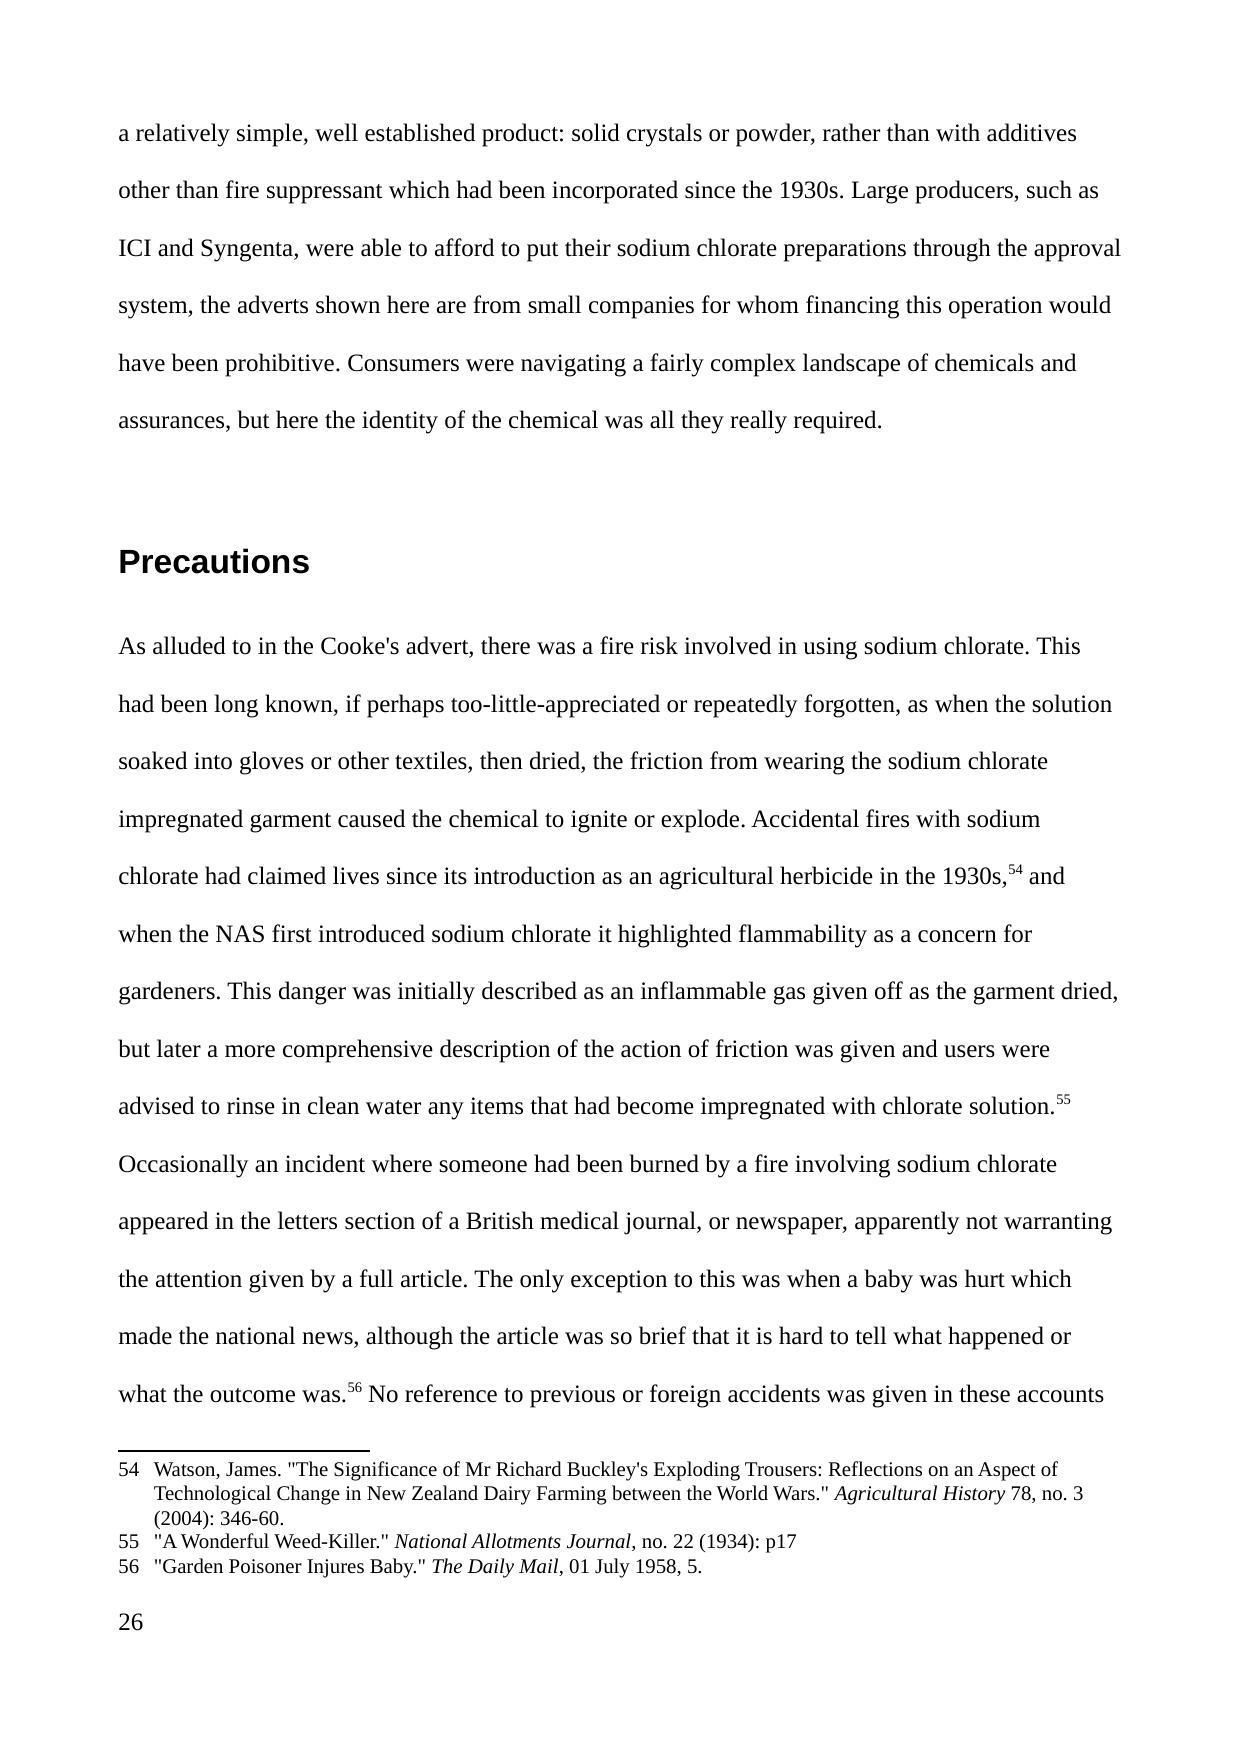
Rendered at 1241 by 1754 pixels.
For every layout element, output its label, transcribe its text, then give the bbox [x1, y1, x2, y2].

text a relatively simple, well established product: solid crystals or powder, rather than with additives other than fire suppressant which had been incorporated since the 1930s. Large producers, such as ICI and Syngenta, were able to afford to put their sodium chlorate preparations through the approval system, the adverts shown here are from small companies for whom financing this operation would have been prohibitive. Consumers were navigating a fairly complex landscape of chemicals and assurances, but here the identity of the chemical was all they really required. [118, 118, 1122, 434]
text "A Wonderful Weed-Killer." National Allotments Journal, no. 22 (1934): p17 [118, 1529, 1122, 1553]
text "Garden Poisoner Injures Baby." The Daily Mail, 01 July 1958, 5. [118, 1553, 1122, 1578]
text As alluded to in the Cooke's advert, there was a fire risk involved in using sodium chlorate. This had been long known, if perhaps too-little-appreciated or repeatedly forgotten, as when the solution soaked into gloves or other textiles, then dried, the friction from wearing the sodium chlorate impregnated garment caused the chemical to ignite or explode. Accidental fires with sodium chlorate had claimed lives since its introduction as an agricultural herbicide in the 1930s, and when the NAS first introduced sodium chlorate it highlighted flammability as a concern for gardeners. This danger was initially described as an inflammable gas given off as the garment dried, but later a more comprehensive description of the action of friction was given and users were advised to rinse in clean water any items that had become impregnated with chlorate solution. Occasionally an incident where someone had been burned by a fire involving sodium chlorate appeared in the letters section of a British medical journal, or newspaper, apparently not warranting the attention given by a full article. The only exception to this was when a baby was hurt which made the national news, although the article was so brief that it is hard to tell what happened or what the outcome was. No reference to previous or foreign accidents was given in these accounts [118, 631, 1122, 1407]
subtitle Precautions [118, 541, 1122, 580]
text Watson, James. "The Significance of Mr Richard Buckley's Exploding Trousers: Reflections on an Aspect of Technological Change in New Zealand Dairy Farming between the World Wars." Agricultural History 78, no. 3 (2004): 346-60. [118, 1457, 1122, 1529]
